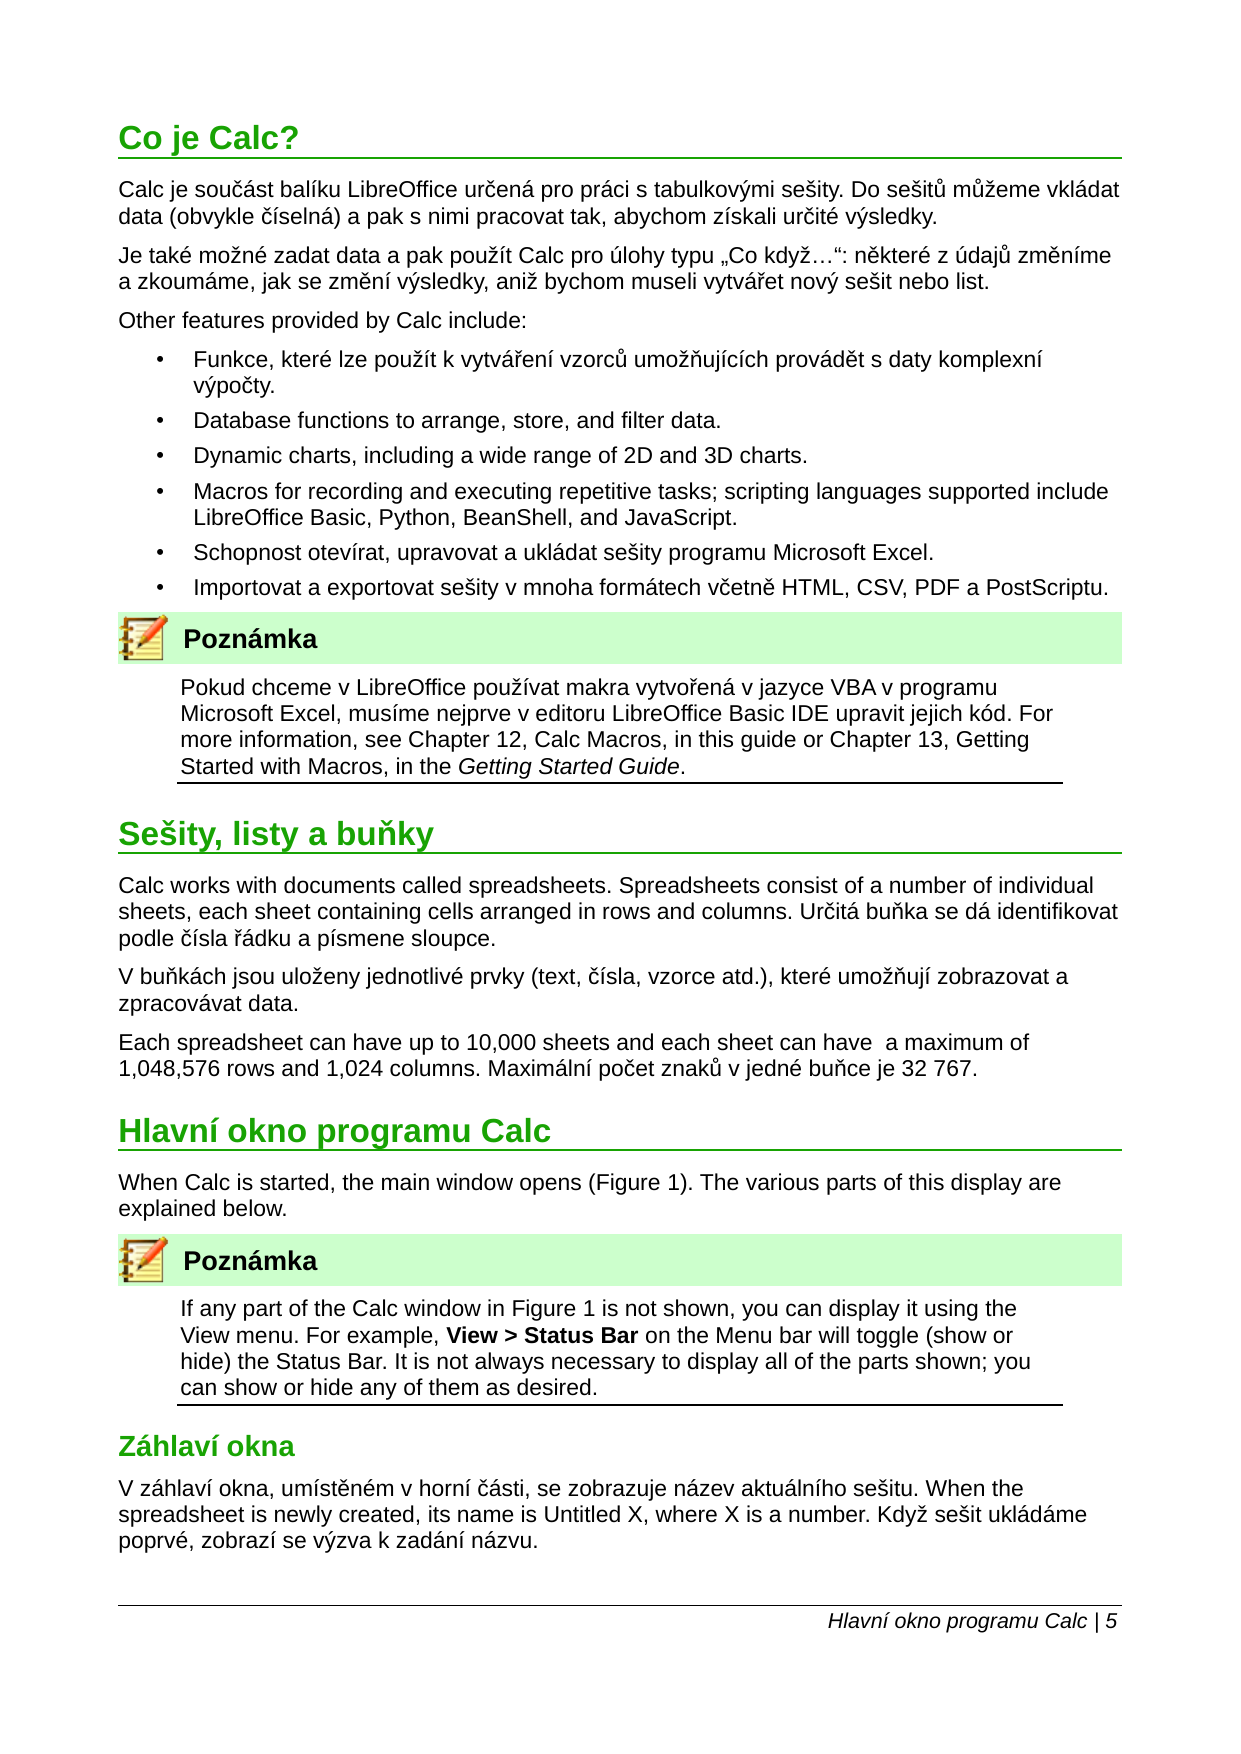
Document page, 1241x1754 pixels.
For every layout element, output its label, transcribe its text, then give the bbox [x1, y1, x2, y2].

subtitle Poznámka [118, 612, 1122, 664]
text Calc je součást balíku LibreOffice určená pro práci s tabulkovými sešity. Do sešitů můžeme vkládat data (obvykle číselná) a pak s nimi pracovat tak, abychom získali určité výsledky. [118, 176, 1122, 229]
subtitle Záhlaví okna [118, 1429, 1122, 1463]
list Funkce, které lze použít k vytváření vzorců umožňujících provádět s daty komplexní výpočty. [156, 346, 1122, 398]
subtitle Sešity, listy a buňky [118, 813, 1122, 852]
list Importovat a exportovat sešity v mnoha formátech včetně HTML, CSV, PDF a PostScriptu. [156, 574, 1122, 601]
list Dynamic charts, including a wide range of 2D and 3D charts. [156, 442, 1122, 469]
subtitle Poznámka [118, 1234, 1122, 1286]
list Macros for recording and executing repetitive tasks; scripting languages supported include LibreOffice Basic, Python, BeanShell, and JavaScript. [156, 478, 1122, 530]
list Database functions to arrange, store, and filter data. [156, 407, 1122, 433]
subtitle Co je Calc? [118, 118, 1122, 157]
list Schopnost otevírat, upravovat a ukládat sešity programu Microsoft Excel. [156, 539, 1122, 566]
list Other features provided by Calc include: [118, 307, 1122, 333]
picture [119, 613, 170, 664]
text Each spreadsheet can have up to 10,000 sheets and each sheet can have a maximum of 1,048,576 rows and 1,024 columns. Maximální počet znaků v jedné buňce je 32 767. [118, 1028, 1122, 1081]
text When Calc is started, the main window opens (Figure 1). The various parts of this display are explained below. [118, 1169, 1122, 1222]
text Pokud chceme v LibreOffice používat makra vytvořená v jazyce VBA v programu Microsoft Excel, musíme nejprve v editoru LibreOffice Basic IDE upravit jejich kód. For more information, see Chapter 12, Calc Macros, in this guide or Chapter 13, Getting Started with Macros, in the Getting Started Guide. [177, 671, 1063, 782]
text V záhlaví okna, umístěném v horní části, se zobrazuje název aktuálního sešitu. When the spreadsheet is newly created, its name is Untitled X, where X is a number. Když sešit ukládáme poprvé, zobrazí se výzva k zadání názvu. [118, 1475, 1122, 1554]
text If any part of the Calc window in Figure 1 is not shown, you can display it using the View menu. For example, View > Status Bar on the Menu bar will toggle (show or hide) the Status Bar. It is not always necessary to display all of the parts shown; you can show or hide any of them as desired. [177, 1292, 1063, 1404]
text Je také možné zadat data a pak použít Calc pro úlohy typu „Co když…“: některé z údajů změníme a zkoumáme, jak se změní výsledky, aniž bychom museli vytvářet nový sešit nebo list. [118, 242, 1122, 294]
text V buňkách jsou uloženy jednotlivé prvky (text, čísla, vzorce atd.), které umožňují zobrazovat a zpracovávat data. [118, 963, 1122, 1016]
text Calc works with documents called spreadsheets. Spreadsheets consist of a number of individual sheets, each sheet containing cells arranged in rows and columns. Určitá buňka se dá identifikovat podle čísla řádku a písmene sloupce. [118, 872, 1122, 951]
subtitle Hlavní okno programu Calc [118, 1111, 1122, 1149]
picture [119, 1235, 170, 1286]
